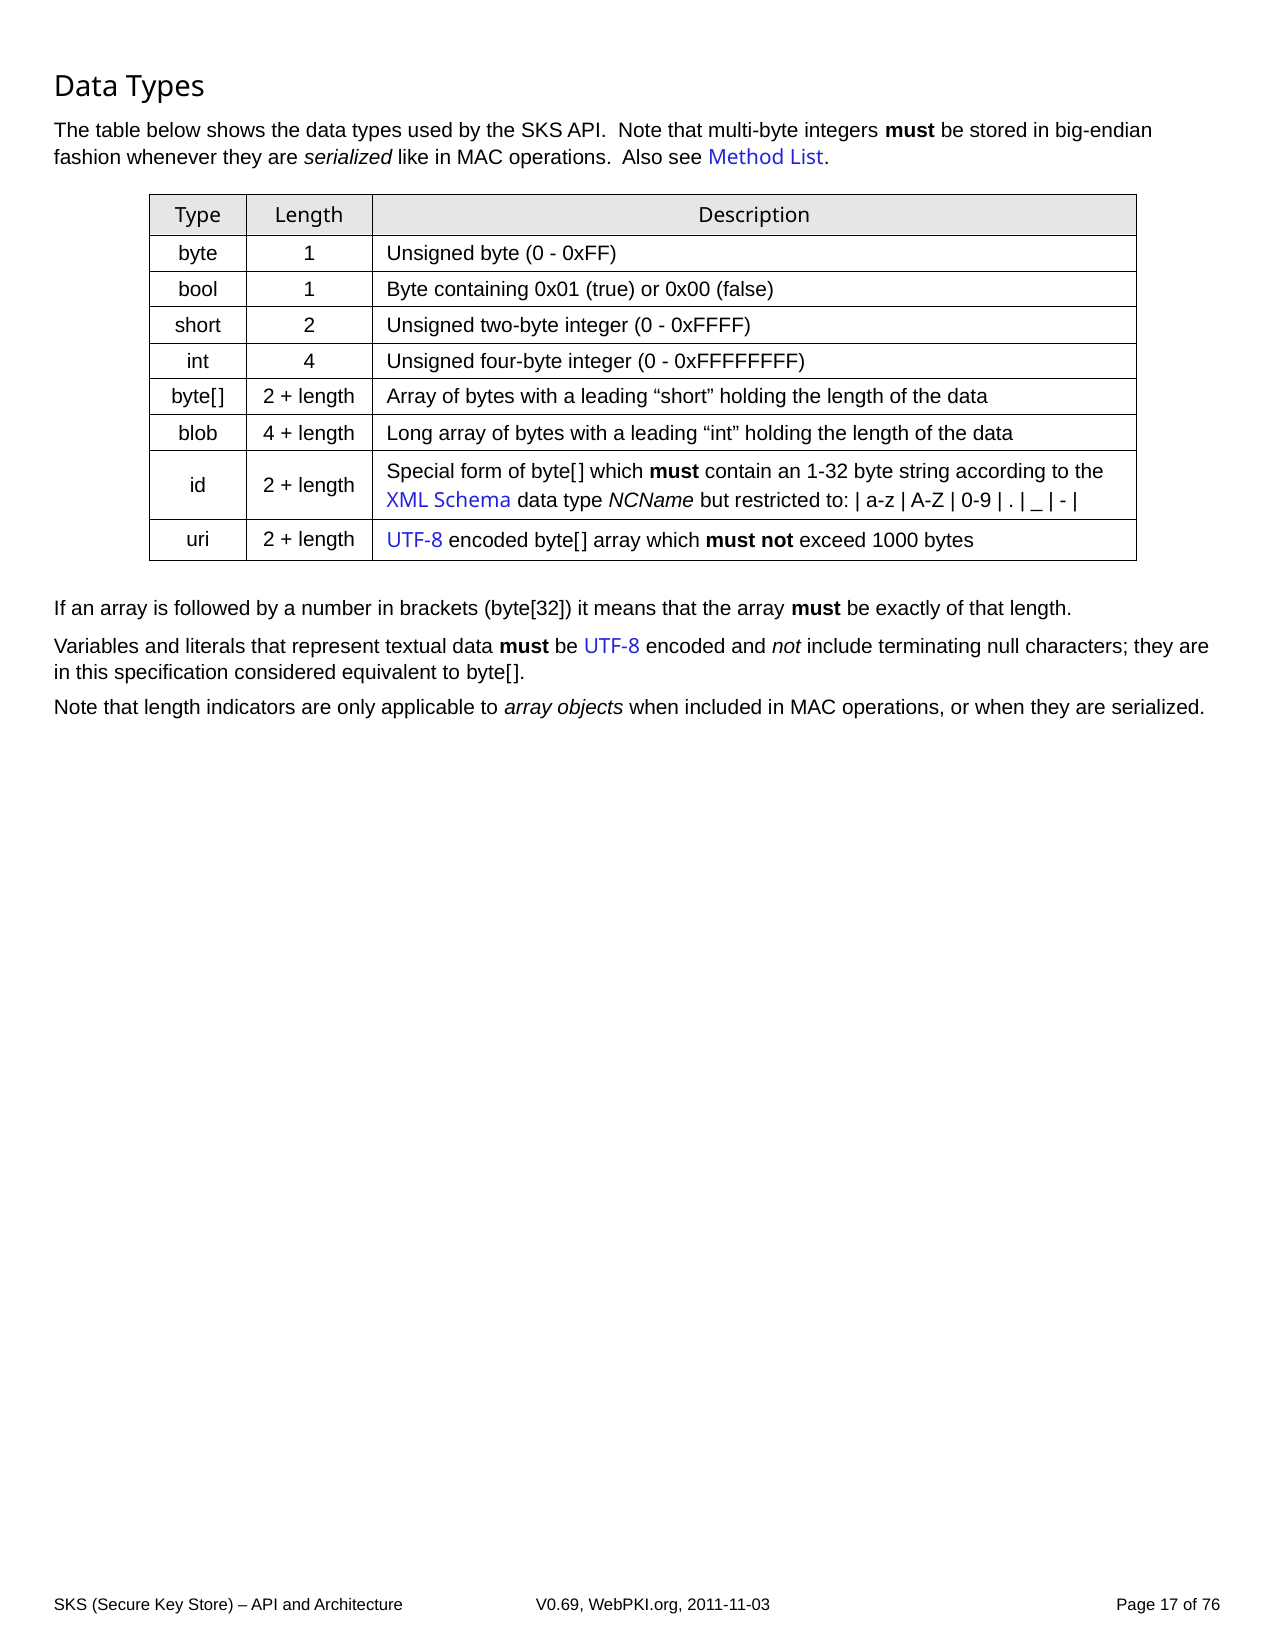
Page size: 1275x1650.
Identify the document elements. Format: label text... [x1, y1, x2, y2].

table_cell id [150, 451, 246, 519]
text Note that length indicators are only applicable to array objects when included in MAC operations, or when they are serialized. [54, 695, 1221, 719]
table_cell uri [150, 520, 246, 559]
table_header Length [247, 195, 372, 234]
table_cell int [150, 344, 246, 378]
table_cell 2 + length [247, 379, 372, 414]
table_cell UTF-8 encoded byte[ ] array which must not exceed 1000 bytes [373, 520, 1136, 559]
table_header Type [150, 195, 246, 234]
table_cell 2 + length [247, 451, 372, 519]
table_cell bool [150, 272, 246, 306]
table_cell Special form of byte[ ] which must contain an 1-32 byte string according to the XML Schema data type NCName but restricted to: | a-z | A-Z | 0-9 | . | _ | - | [373, 451, 1136, 519]
table_cell 1 [247, 236, 372, 271]
table_cell Unsigned two-byte integer (0 - 0xFFFF) [373, 307, 1136, 342]
text The table below shows the data types used by the SKS API. Note that multi-byte integers must be stored in big-endian fashion whenever they are serialized like in MAC operations. Also see Method List. [54, 118, 1221, 194]
text Variables and literals that represent textual data must be UTF-8 encoded and not include terminating null characters; they are in this specification considered equivalent to byte[ ]. [54, 631, 1221, 683]
table_cell 1 [247, 272, 372, 306]
table_cell 4 + length [247, 415, 372, 450]
table_cell short [150, 307, 246, 342]
table_cell byte[ ] [150, 379, 246, 414]
table_cell Byte containing 0x01 (true) or 0x00 (false) [373, 272, 1136, 306]
table_cell Array of bytes with a leading “short” holding the length of the data [373, 379, 1136, 414]
table_cell Unsigned byte (0 - 0xFF) [373, 236, 1136, 271]
table_cell Long array of bytes with a leading “int” holding the length of the data [373, 415, 1136, 450]
subtitle Data Types [54, 66, 1221, 105]
table_header Description [373, 195, 1136, 234]
table_cell blob [150, 415, 246, 450]
table_cell byte [150, 236, 246, 271]
table_cell Unsigned four-byte integer (0 - 0xFFFFFFFF) [373, 344, 1136, 378]
table_cell 2 + length [247, 520, 372, 559]
text If an array is followed by a number in brackets (byte[32]) it means that the array must be exactly of that length. [54, 595, 1221, 619]
table_cell 4 [247, 344, 372, 378]
table_cell 2 [247, 307, 372, 342]
